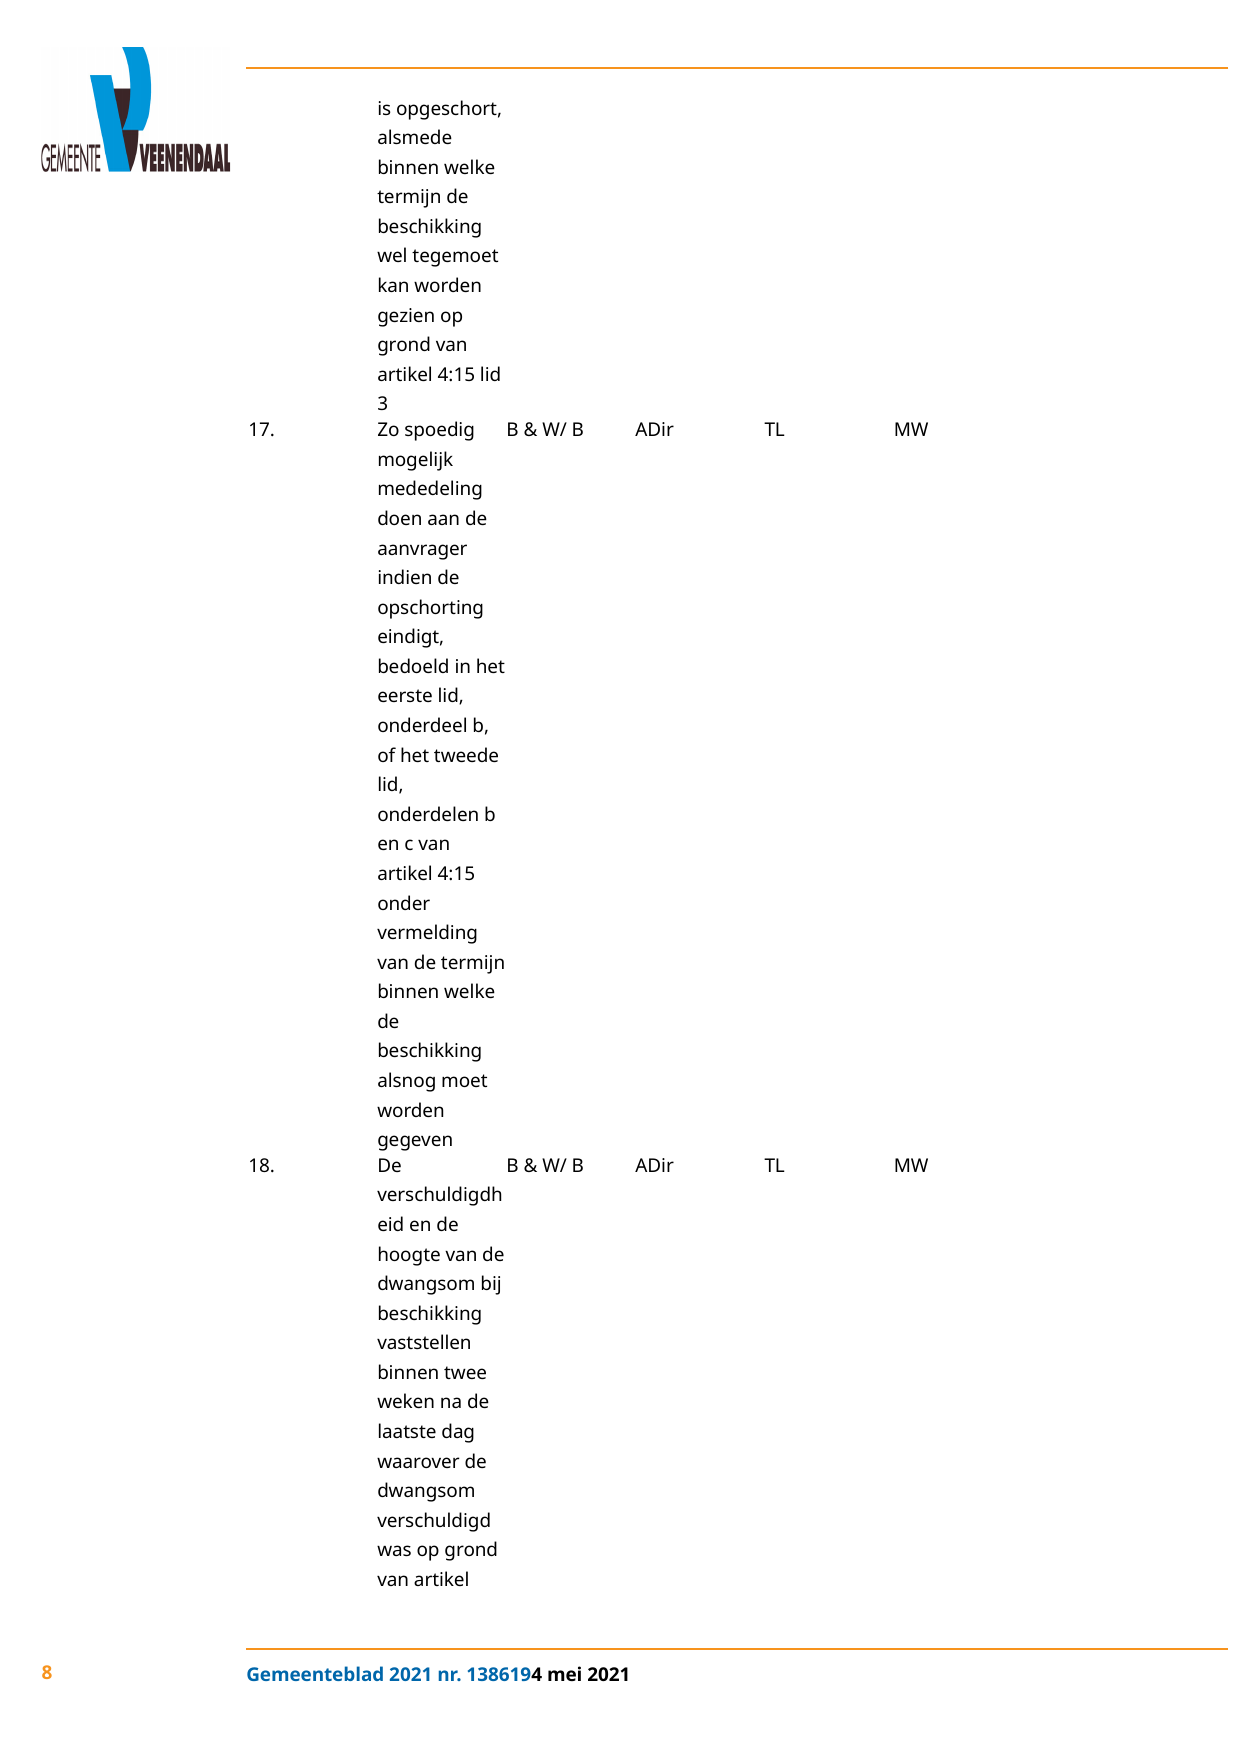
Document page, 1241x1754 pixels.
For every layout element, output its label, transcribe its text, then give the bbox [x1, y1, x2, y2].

table_cell B & W/ B [506, 416, 635, 1152]
table_cell [506, 95, 635, 416]
table_cell MW [894, 416, 1022, 1152]
table_cell ADir [635, 1152, 764, 1592]
table_cell [764, 95, 893, 416]
table_cell [635, 95, 764, 416]
table_cell [1023, 95, 1152, 416]
table_cell Zo spoedig mogelijk mededeling doen aan de aanvrager indien de opschorting eindigt, bedoeld in het eerste lid, onderdeel b, of het tweede lid, onderdelen b en c van artikel 4:15 onder vermelding van de termijn binnen welke de beschikking alsnog moet worden gegeven [377, 416, 506, 1152]
table_cell MW [894, 1152, 1022, 1592]
table_cell ADir [635, 416, 764, 1152]
table_cell De verschuldigdheid en de hoogte van de dwangsom bij beschikking vaststellen binnen twee weken na de laatste dag waarover de dwangsom verschuldigd was op grond van artikel [377, 1152, 506, 1592]
table_cell [248, 1152, 377, 1592]
picture [41, 47, 130, 172]
table_cell TL [764, 416, 893, 1152]
picture [123, 47, 231, 172]
table_cell [894, 95, 1022, 416]
table_cell [248, 416, 377, 1152]
table_cell [1023, 1152, 1152, 1592]
table_cell [1023, 416, 1152, 1152]
table_cell B & W/ B [506, 1152, 635, 1592]
table_cell is opgeschort, alsmede binnen welke termijn de beschikking wel tegemoet kan worden gezien op grond van artikel 4:15 lid 3 [377, 95, 506, 416]
table_cell [248, 95, 377, 416]
table_cell TL [764, 1152, 893, 1592]
